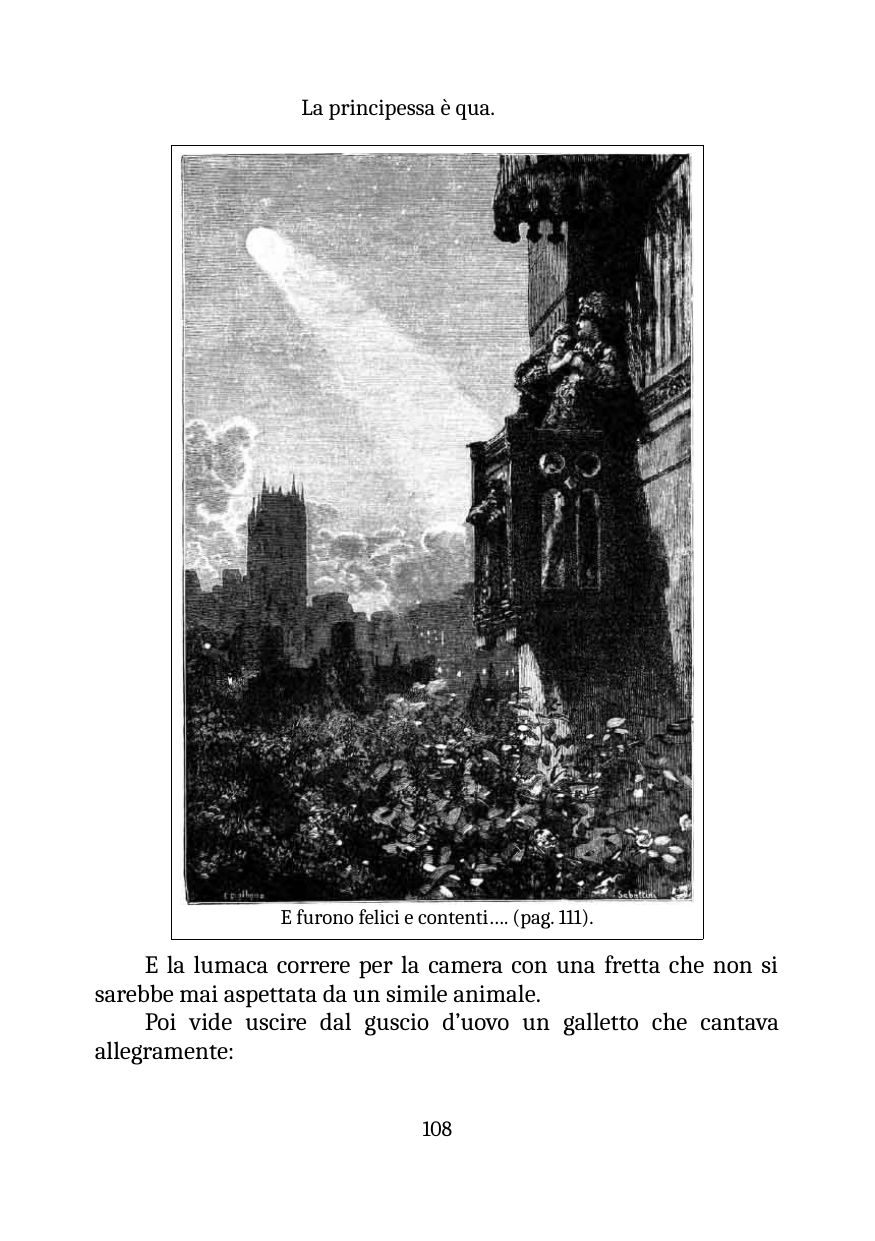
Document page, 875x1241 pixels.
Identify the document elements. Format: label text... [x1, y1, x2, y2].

text Poi vide uscire dal guscio d’uovo un galletto che cantava allegramente: [94, 1008, 779, 1066]
text E la lumaca correre per la camera con una fretta che non si sarebbe mai aspettata da un simile animale. [94, 133, 779, 1008]
picture [180, 153, 694, 906]
text La principessa è qua. [301, 94, 779, 121]
text E furono felici e contenti…. (pag. 111). [180, 906, 694, 930]
